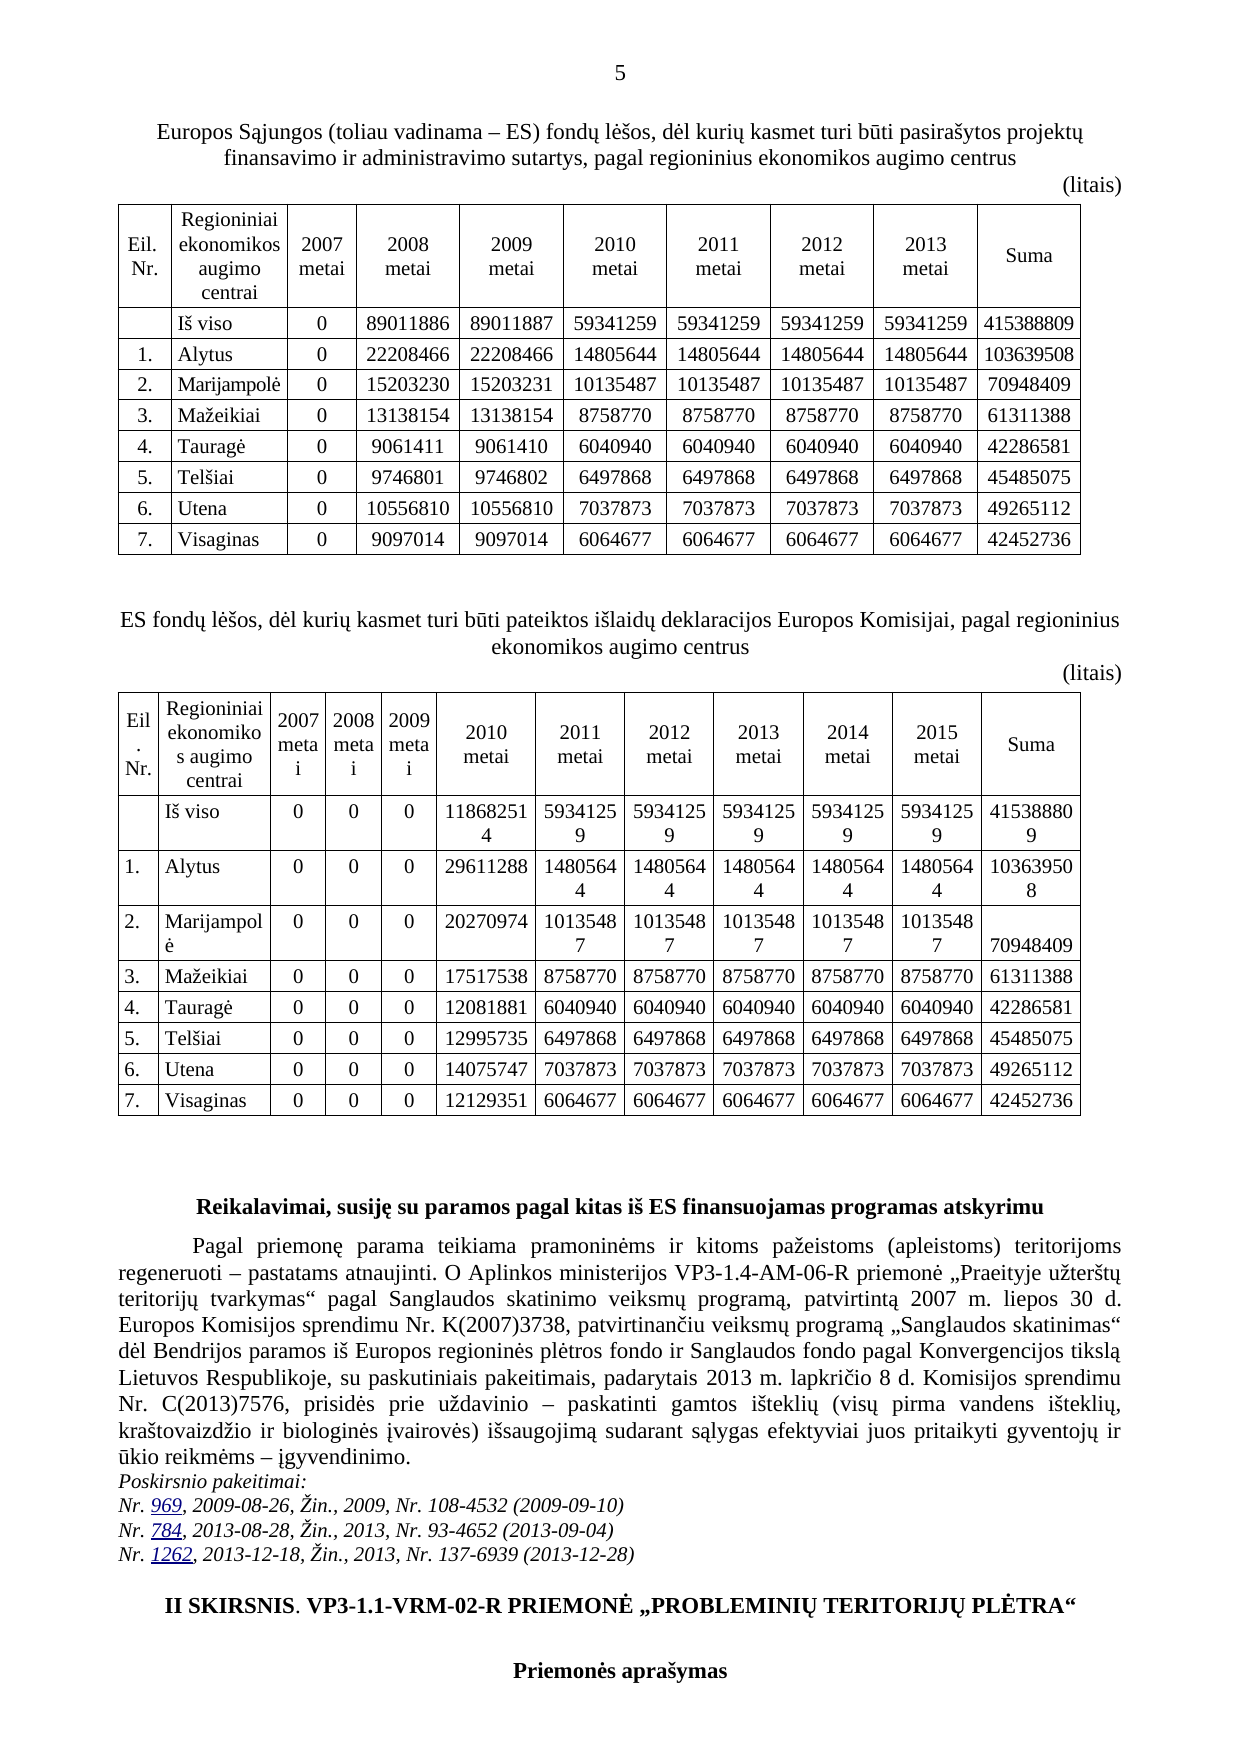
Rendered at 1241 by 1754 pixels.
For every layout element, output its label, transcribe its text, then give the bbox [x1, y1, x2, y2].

table_cell 59341259 [714, 796, 803, 850]
table_cell Alytus [172, 339, 287, 368]
table_cell 0 [326, 992, 381, 1022]
table_cell 0 [271, 906, 325, 960]
text Priemonės aprašymas [118, 1657, 1122, 1683]
table_header 2013 metai [874, 205, 977, 307]
table_cell 15203231 [460, 370, 563, 399]
table_cell 0 [326, 851, 381, 905]
table_header 2013 metai [714, 693, 803, 795]
table_cell 6040940 [564, 431, 666, 461]
table_header Suma [982, 693, 1080, 795]
text II SKIRSNIS. VP3-1.1-VRM-02-R PRIEMONĖ „Probleminių teritorijų plėtra“ [118, 1592, 1122, 1618]
text Nr. 1262, 2013-12-18, Žin., 2013, Nr. 137-6939 (2013-12-28) [118, 1542, 1122, 1566]
table_cell Utena [159, 1054, 270, 1084]
table_cell 10135487 [874, 370, 977, 399]
table_cell 0 [271, 992, 325, 1022]
table_cell 6040940 [893, 992, 981, 1022]
table_cell 17517538 [437, 961, 535, 991]
table_cell 14805644 [771, 339, 873, 368]
table_cell 70948409 [978, 370, 1080, 399]
table_cell 14075747 [437, 1054, 535, 1084]
table_cell 8758770 [564, 400, 666, 430]
table_cell 7037873 [714, 1054, 803, 1084]
table_header 2012 metai [625, 693, 713, 795]
table_header 2012 metai [771, 205, 873, 307]
table_cell 0 [382, 1054, 436, 1084]
table_cell 8758770 [874, 400, 977, 430]
table_cell 10556810 [357, 493, 459, 523]
table_header 2011 metai [667, 205, 770, 307]
table_cell 59341259 [771, 308, 873, 337]
table_cell 6064677 [893, 1085, 981, 1114]
table_header 2010 metai [437, 693, 535, 795]
table_cell 4. [119, 992, 158, 1022]
table_cell 6040940 [804, 992, 892, 1022]
table_cell 0 [288, 524, 356, 554]
table_cell 0 [288, 308, 356, 337]
text ES fondų lėšos, dėl kurių kasmet turi būti pateiktos išlaidų deklaracijos Europos Komisijai, pagal regioninius ekonomikos augimo centrus [118, 606, 1122, 659]
table_cell 14805644 [667, 339, 770, 368]
table_cell Mažeikiai [159, 961, 270, 991]
table_cell 10135487 [804, 906, 892, 960]
table_cell 12995735 [437, 1023, 535, 1053]
table_cell 7037873 [667, 493, 770, 523]
table_cell Iš viso [159, 796, 270, 850]
table_cell 59341259 [874, 308, 977, 337]
table_cell 9061410 [460, 431, 563, 461]
table_cell 59341259 [564, 308, 666, 337]
table_header Eil. Nr. [119, 205, 171, 307]
table_cell 6064677 [804, 1085, 892, 1114]
table_cell 89011887 [460, 308, 563, 337]
text Nr. 784, 2013-08-28, Žin., 2013, Nr. 93-4652 (2013-09-04) [118, 1517, 1122, 1542]
table_cell 2. [119, 906, 158, 960]
table_cell 29611288 [437, 851, 535, 905]
table_cell 59341259 [667, 308, 770, 337]
table_cell 59341259 [804, 796, 892, 850]
table_cell 0 [288, 462, 356, 492]
table_cell 6497868 [564, 462, 666, 492]
table_cell 6040940 [667, 431, 770, 461]
table_header 2009 metai [460, 205, 563, 307]
table_cell 10135487 [667, 370, 770, 399]
table_cell 59341259 [536, 796, 624, 850]
table_cell Alytus [159, 851, 270, 905]
table_cell 20270974 [437, 906, 535, 960]
table_cell 70948409 [982, 906, 1080, 960]
table_cell 0 [288, 400, 356, 430]
table_cell Iš viso [172, 308, 287, 337]
table_cell 13138154 [357, 400, 459, 430]
table_cell 7037873 [771, 493, 873, 523]
table_cell 14805644 [625, 851, 713, 905]
table_cell 3. [119, 961, 158, 991]
table_cell 14805644 [564, 339, 666, 368]
table_cell 6497868 [625, 1023, 713, 1053]
table_cell 7. [119, 524, 171, 554]
table_cell 6064677 [536, 1085, 624, 1114]
table_cell 59341259 [893, 796, 981, 850]
table_cell 0 [288, 431, 356, 461]
table_cell 8758770 [893, 961, 981, 991]
table_cell 0 [326, 1023, 381, 1053]
table_cell 7037873 [893, 1054, 981, 1084]
table_cell 6497868 [893, 1023, 981, 1053]
table_cell 15203230 [357, 370, 459, 399]
table_cell 6497868 [771, 462, 873, 492]
table_cell 7037873 [564, 493, 666, 523]
table_cell 0 [288, 493, 356, 523]
table_header 2010 metai [564, 205, 666, 307]
table_cell 49265112 [978, 493, 1080, 523]
table_cell 0 [326, 796, 381, 850]
table_cell 14805644 [874, 339, 977, 368]
table_cell 0 [288, 370, 356, 399]
table_cell 1. [119, 851, 158, 905]
table_cell 12081881 [437, 992, 535, 1022]
table_cell 13138154 [460, 400, 563, 430]
table_cell 0 [271, 1054, 325, 1084]
table_cell 8758770 [714, 961, 803, 991]
table_cell 9746801 [357, 462, 459, 492]
table_cell 10135487 [771, 370, 873, 399]
table_cell 6497868 [714, 1023, 803, 1053]
table_cell Tauragė [159, 992, 270, 1022]
table_cell 45485075 [982, 1023, 1080, 1053]
table_cell 6497868 [804, 1023, 892, 1053]
table_header 2008 metai [326, 693, 381, 795]
table_cell [119, 308, 171, 337]
table_cell 10135487 [714, 906, 803, 960]
table_cell 45485075 [978, 462, 1080, 492]
table_cell 61311388 [982, 961, 1080, 991]
text Poskirsnio pakeitimai: [118, 1469, 1122, 1493]
table_header Regioniniai ekonomikos augimo centrai [172, 205, 287, 307]
table_cell 59341259 [625, 796, 713, 850]
table_cell 14805644 [804, 851, 892, 905]
table_cell 5. [119, 462, 171, 492]
table_cell 0 [271, 1023, 325, 1053]
table_cell 6064677 [667, 524, 770, 554]
table_cell Visaginas [172, 524, 287, 554]
text Pagal priemonę parama teikiama pramoninėms ir kitoms pažeistoms (apleistoms) teritorijoms regeneruoti – pastatams atnaujinti. O Aplinkos ministerijos VP3-1.4-AM-06-R priemonė „Praeityje užterštų teritorijų tvarkymas“ pagal Sanglaudos skatinimo veiksmų programą, patvirtintą 2007 m. liepos 30 d. Europos Komisijos sprendimu Nr. K(2007)3738, patvirtinančiu veiksmų programą „Sanglaudos skatinimas“ dėl Bendrijos paramos iš Europos regioninės plėtros fondo ir Sanglaudos fondo pagal Konvergencijos tikslą Lietuvos Respublikoje, su paskutiniais pakeitimais, padarytais 2013 m. lapkričio 8 d. Komisijos sprendimu Nr. C(2013)7576, prisidės prie uždavinio – paskatinti gamtos išteklių (visų pirma vandens išteklių, kraštovaizdžio ir biologinės įvairovės) išsaugojimą sudarant sąlygas efektyviai juos pritaikyti gyventojų ir ūkio reikmėms – įgyvendinimo. [118, 1232, 1122, 1469]
table_cell 6064677 [874, 524, 977, 554]
table_cell 0 [382, 961, 436, 991]
table_cell 0 [271, 796, 325, 850]
table_cell 0 [382, 906, 436, 960]
table_cell 7037873 [874, 493, 977, 523]
table_cell 9097014 [460, 524, 563, 554]
table_cell 22208466 [460, 339, 563, 368]
table_cell 3. [119, 400, 171, 430]
table_cell 22208466 [357, 339, 459, 368]
table_cell 0 [382, 1085, 436, 1114]
table_header Regioniniai ekonomikos augimo centrai [159, 693, 270, 795]
table_cell [119, 796, 158, 850]
table_cell 8758770 [771, 400, 873, 430]
table_cell 89011886 [357, 308, 459, 337]
table_cell 42286581 [982, 992, 1080, 1022]
table_header Suma [978, 205, 1080, 307]
table_cell 7037873 [804, 1054, 892, 1084]
text (litais) [118, 659, 1122, 686]
table_cell 8758770 [667, 400, 770, 430]
table_cell 0 [382, 992, 436, 1022]
table_cell 6040940 [714, 992, 803, 1022]
table_cell 6064677 [771, 524, 873, 554]
table_cell 6064677 [564, 524, 666, 554]
table_cell 10135487 [536, 906, 624, 960]
table_cell 118682514 [437, 796, 535, 850]
table_cell Telšiai [159, 1023, 270, 1053]
table_cell 9097014 [357, 524, 459, 554]
table_cell 49265112 [982, 1054, 1080, 1084]
table_cell 0 [271, 851, 325, 905]
table_cell Visaginas [159, 1085, 270, 1114]
table_cell 0 [382, 1023, 436, 1053]
table_cell 8758770 [625, 961, 713, 991]
table_cell 103639508 [982, 851, 1080, 905]
table_cell 6040940 [536, 992, 624, 1022]
table_cell 14805644 [893, 851, 981, 905]
table_cell Telšiai [172, 462, 287, 492]
table_cell 6064677 [714, 1085, 803, 1114]
table_cell 7037873 [625, 1054, 713, 1084]
table_cell 0 [326, 1085, 381, 1114]
table_header Eil. Nr. [119, 693, 158, 795]
table_cell 0 [288, 339, 356, 368]
table_cell 14805644 [536, 851, 624, 905]
table_cell 6064677 [625, 1085, 713, 1114]
table_cell 415388809 [982, 796, 1080, 850]
table_header 2015 metai [893, 693, 981, 795]
table_cell 0 [326, 906, 381, 960]
table_header 2008 metai [357, 205, 459, 307]
table_cell 1. [119, 339, 171, 368]
table_cell 4. [119, 431, 171, 461]
table_cell 42452736 [982, 1085, 1080, 1114]
table_cell 6. [119, 1054, 158, 1084]
table_cell 8758770 [804, 961, 892, 991]
table_cell 12129351 [437, 1085, 535, 1114]
table_cell 7037873 [536, 1054, 624, 1084]
table_cell Mažeikiai [172, 400, 287, 430]
table_cell 415388809 [978, 308, 1080, 337]
table_cell 6040940 [625, 992, 713, 1022]
table_header 2007 metai [288, 205, 356, 307]
table_header 2014 metai [804, 693, 892, 795]
table_cell Utena [172, 493, 287, 523]
table_cell 14805644 [714, 851, 803, 905]
table_cell 8758770 [536, 961, 624, 991]
table_header 2011 metai [536, 693, 624, 795]
table_cell 10135487 [625, 906, 713, 960]
table_cell 0 [382, 851, 436, 905]
table_cell 10556810 [460, 493, 563, 523]
table_cell 9061411 [357, 431, 459, 461]
table_cell 0 [271, 961, 325, 991]
table_cell 0 [326, 961, 381, 991]
table_header 2007 metai [271, 693, 325, 795]
table_cell 0 [382, 796, 436, 850]
table_cell 61311388 [978, 400, 1080, 430]
table_cell Tauragė [172, 431, 287, 461]
table_cell 6497868 [667, 462, 770, 492]
text Europos Sąjungos (toliau vadinama – ES) fondų lėšos, dėl kurių kasmet turi būti pasirašytos projektų finansavimo ir administravimo sutartys, pagal regioninius ekonomikos augimo centrus [118, 118, 1122, 171]
table_cell 2. [119, 370, 171, 399]
table_cell 6040940 [874, 431, 977, 461]
table_cell 0 [326, 1054, 381, 1084]
table_cell 0 [271, 1085, 325, 1114]
table_cell Marijampolė [159, 906, 270, 960]
table_cell 6497868 [536, 1023, 624, 1053]
table_cell 10135487 [564, 370, 666, 399]
table_cell 42286581 [978, 431, 1080, 461]
text Reikalavimai, susiję su paramos pagal kitas iš ES finansuojamas programas atskyrimu [118, 1193, 1122, 1220]
table_cell 6497868 [874, 462, 977, 492]
table_cell 10135487 [893, 906, 981, 960]
table_cell 7. [119, 1085, 158, 1114]
text Nr. 969, 2009-08-26, Žin., 2009, Nr. 108-4532 (2009-09-10) [118, 1493, 1122, 1517]
table_cell Marijampolė [172, 370, 287, 399]
table_cell 6040940 [771, 431, 873, 461]
text (litais) [118, 171, 1122, 197]
table_cell 103639508 [978, 339, 1080, 368]
table_cell 5. [119, 1023, 158, 1053]
table_header 2009 metai [382, 693, 436, 795]
table_cell 9746802 [460, 462, 563, 492]
table_cell 42452736 [978, 524, 1080, 554]
table_cell 6. [119, 493, 171, 523]
